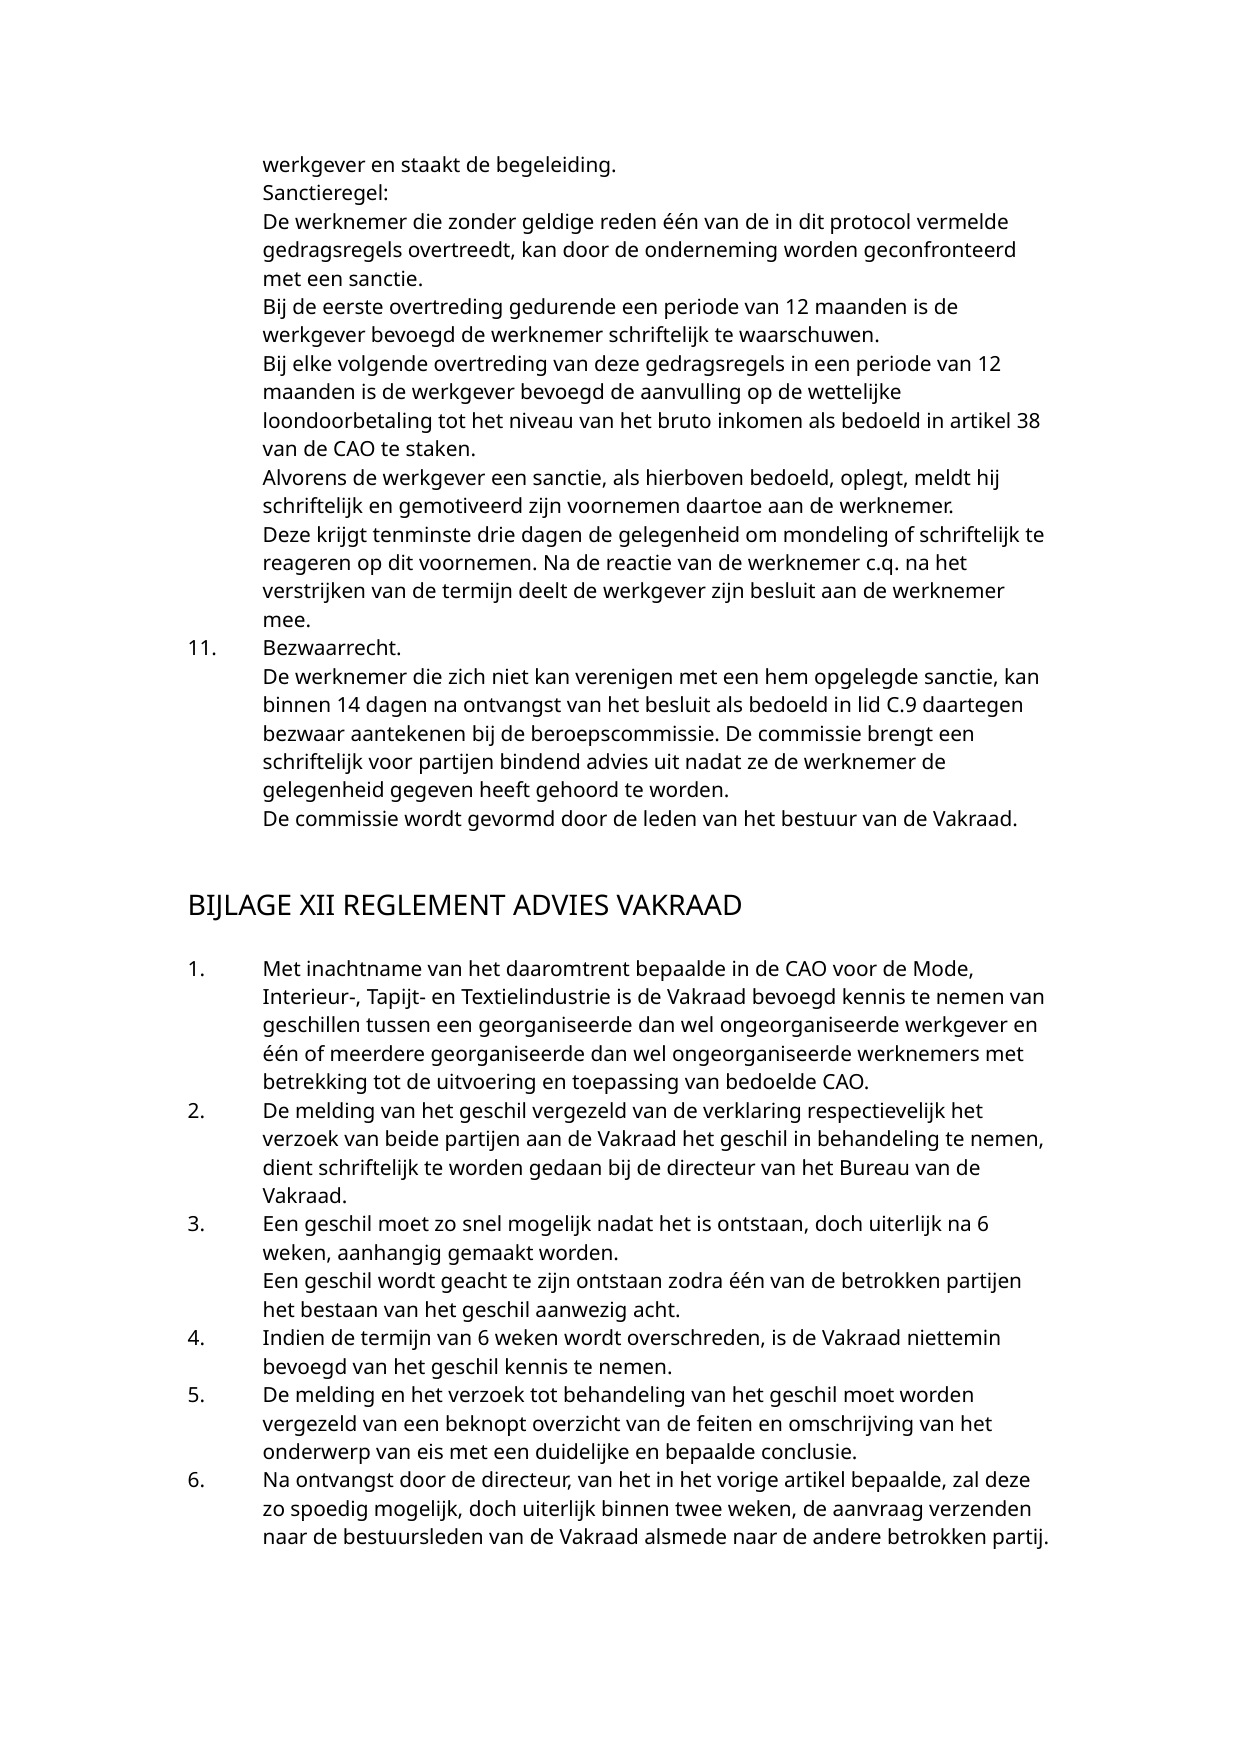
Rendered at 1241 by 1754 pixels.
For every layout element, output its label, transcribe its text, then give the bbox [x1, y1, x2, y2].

list werkgever en staakt de begeleiding. [187, 150, 1053, 178]
list Sanctieregel: [187, 178, 1053, 207]
list Deze krijgt tenminste drie dagen de gelegenheid om mondeling of schriftelijk te reageren op dit voornemen. Na de reactie van de werknemer c.q. na het verstrijken van de termijn deelt de werkgever zijn besluit aan de werknemer mee. [187, 520, 1053, 633]
list De melding van het geschil vergezeld van de verklaring respectievelijk het verzoek van beide partijen aan de Vakraad het geschil in behandeling te nemen, dient schriftelijk te worden gedaan bij de directeur van het Bureau van de Vakraad. [187, 1096, 1053, 1209]
list Alvorens de werkgever een sanctie, als hierboven bedoeld, oplegt, meldt hij schriftelijk en gemotiveerd zijn voornemen daartoe aan de werknemer. [187, 463, 1053, 520]
list Bezwaarrecht. [187, 633, 1053, 662]
list De werknemer die zonder geldige reden één van de in dit protocol vermelde gedragsregels overtreedt, kan door de onderneming worden geconfronteerd met een sanctie. [187, 207, 1053, 292]
list Bij de eerste overtreding gedurende een periode van 12 maanden is de werkgever bevoegd de werknemer schriftelijk te waarschuwen. [187, 292, 1053, 349]
list Bij elke volgende overtreding van deze gedragsregels in een periode van 12 maanden is de werkgever bevoegd de aanvulling op de wettelijke loondoorbetaling tot het niveau van het bruto inkomen als bedoeld in artikel 38 van de CAO te staken. [187, 349, 1053, 463]
list Met inachtname van het daaromtrent bepaalde in de CAO voor de Mode, Interieur-, Tapijt- en Textielindustrie is de Vakraad bevoegd kennis te nemen van geschillen tussen een georganiseerde dan wel ongeorganiseerde werkgever en één of meerdere georganiseerde dan wel ongeorganiseerde werknemers met betrekking tot de uitvoering en toepassing van bedoelde CAO. [187, 954, 1053, 1096]
subtitle BIJLAGE XII REGLEMENT ADVIES VAKRAAD [187, 885, 1053, 924]
list De werknemer die zich niet kan verenigen met een hem opgelegde sanctie, kan binnen 14 dagen na ontvangst van het besluit als bedoeld in lid C.9 daartegen bezwaar aantekenen bij de beroepscommissie. De commissie brengt een schriftelijk voor partijen bindend advies uit nadat ze de werknemer de gelegenheid gegeven heeft gehoord te worden. [187, 662, 1053, 804]
list Een geschil moet zo snel mogelijk nadat het is ontstaan, doch uiterlijk na 6 weken, aanhangig gemaakt worden. [187, 1209, 1053, 1266]
list Na ontvangst door de directeur, van het in het vorige artikel bepaalde, zal deze zo spoedig mogelijk, doch uiterlijk binnen twee weken, de aanvraag verzenden naar de bestuursleden van de Vakraad alsmede naar de andere betrokken partij. [187, 1466, 1053, 1551]
list De melding en het verzoek tot behandeling van het geschil moet worden vergezeld van een beknopt overzicht van de feiten en omschrijving van het onderwerp van eis met een duidelijke en bepaalde conclusie. [187, 1380, 1053, 1466]
list Een geschil wordt geacht te zijn ontstaan zodra één van de betrokken partijen het bestaan van het geschil aanwezig acht. [187, 1266, 1053, 1323]
list Indien de termijn van 6 weken wordt overschreden, is de Vakraad niettemin bevoegd van het geschil kennis te nemen. [187, 1323, 1053, 1380]
list De commissie wordt gevormd door de leden van het bestuur van de Vakraad. [187, 804, 1053, 832]
